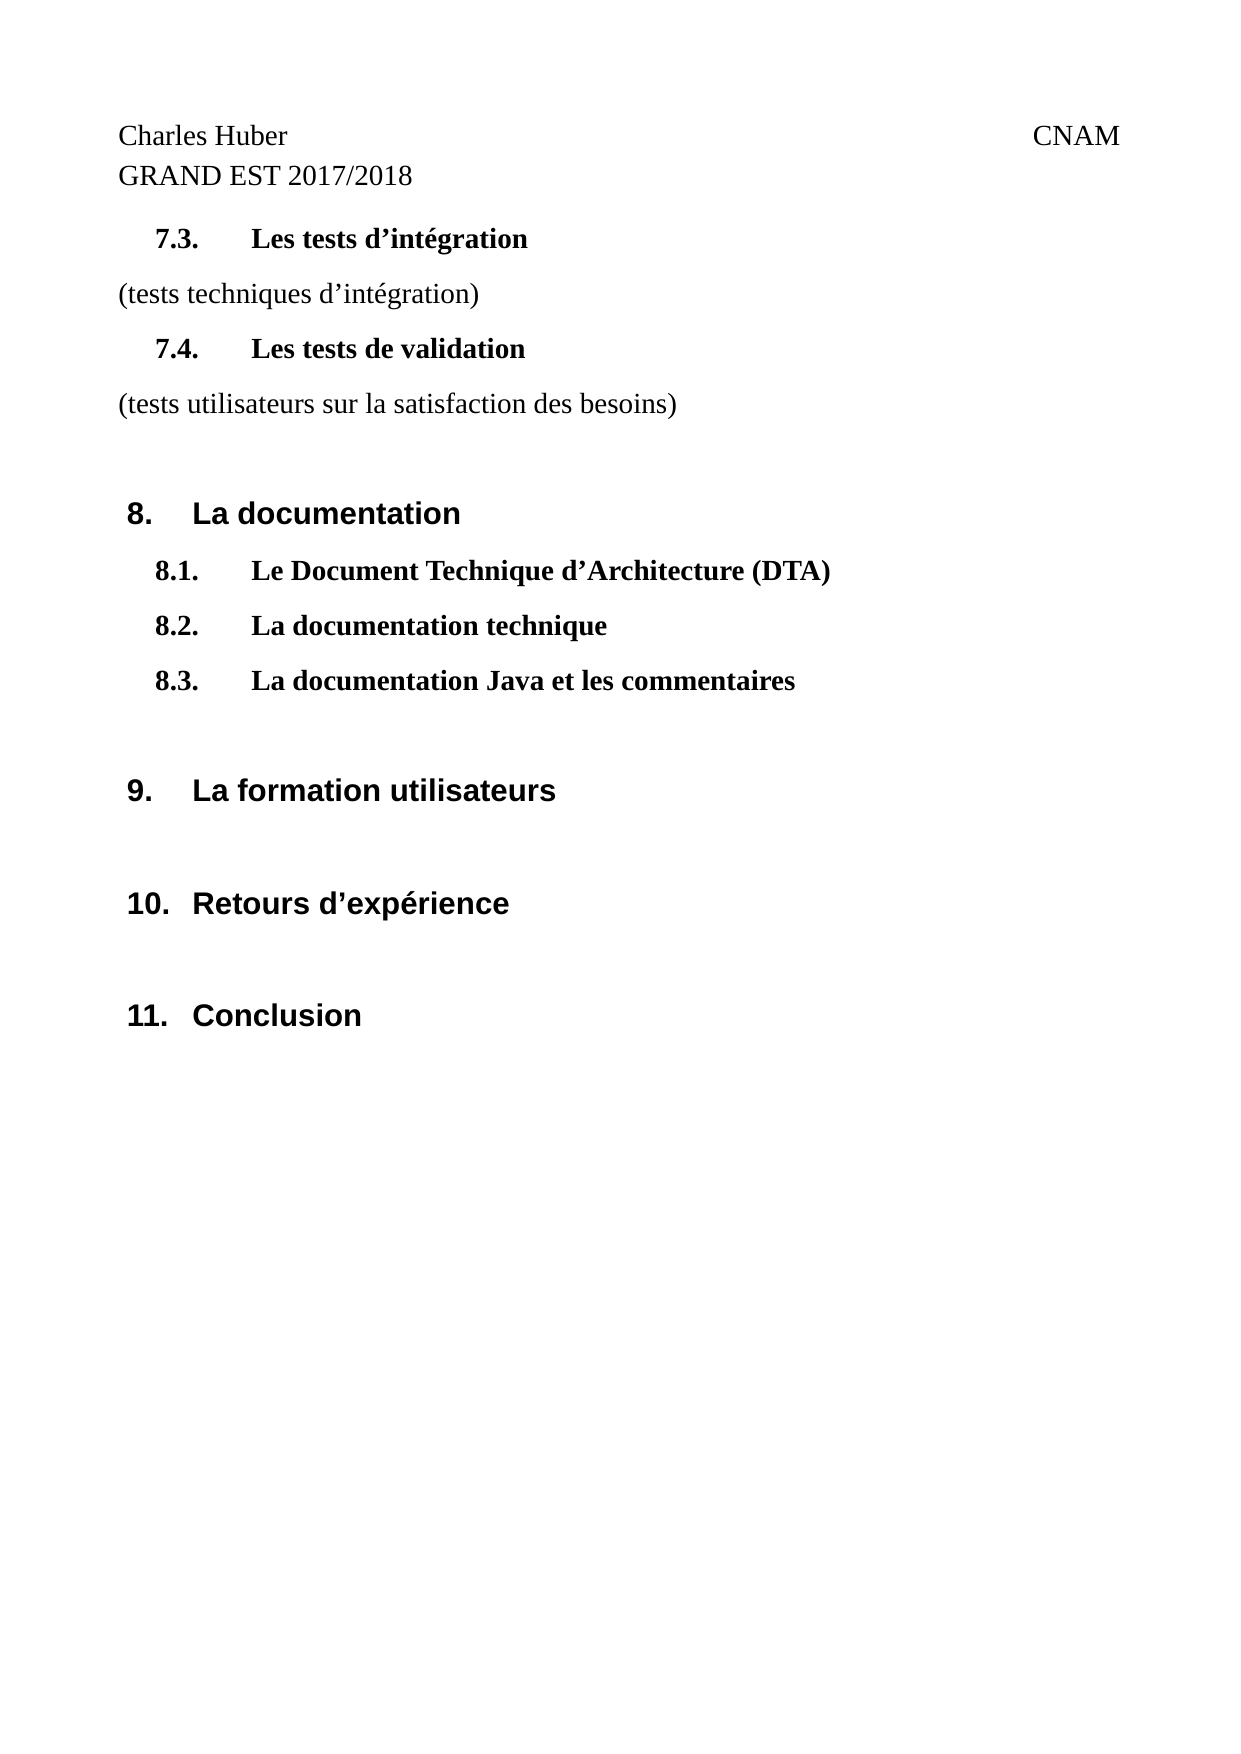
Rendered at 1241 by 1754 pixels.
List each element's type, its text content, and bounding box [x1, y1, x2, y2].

subtitle La documentation technique [148, 608, 1122, 641]
subtitle La documentation Java et les commentaires [148, 663, 1122, 696]
subtitle Les tests de validation [148, 331, 1122, 364]
subtitle Conclusion [118, 997, 1122, 1033]
text (tests techniques d’intégration) [118, 276, 1122, 310]
subtitle Le Document Technique d’Architecture (DTA) [148, 553, 1122, 587]
subtitle La documentation [118, 495, 1122, 531]
subtitle Retours d’expérience [118, 885, 1122, 921]
subtitle Les tests d’intégration [148, 221, 1122, 255]
text (tests utilisateurs sur la satisfaction des besoins) [118, 386, 1122, 419]
subtitle La formation utilisateurs [118, 772, 1122, 808]
